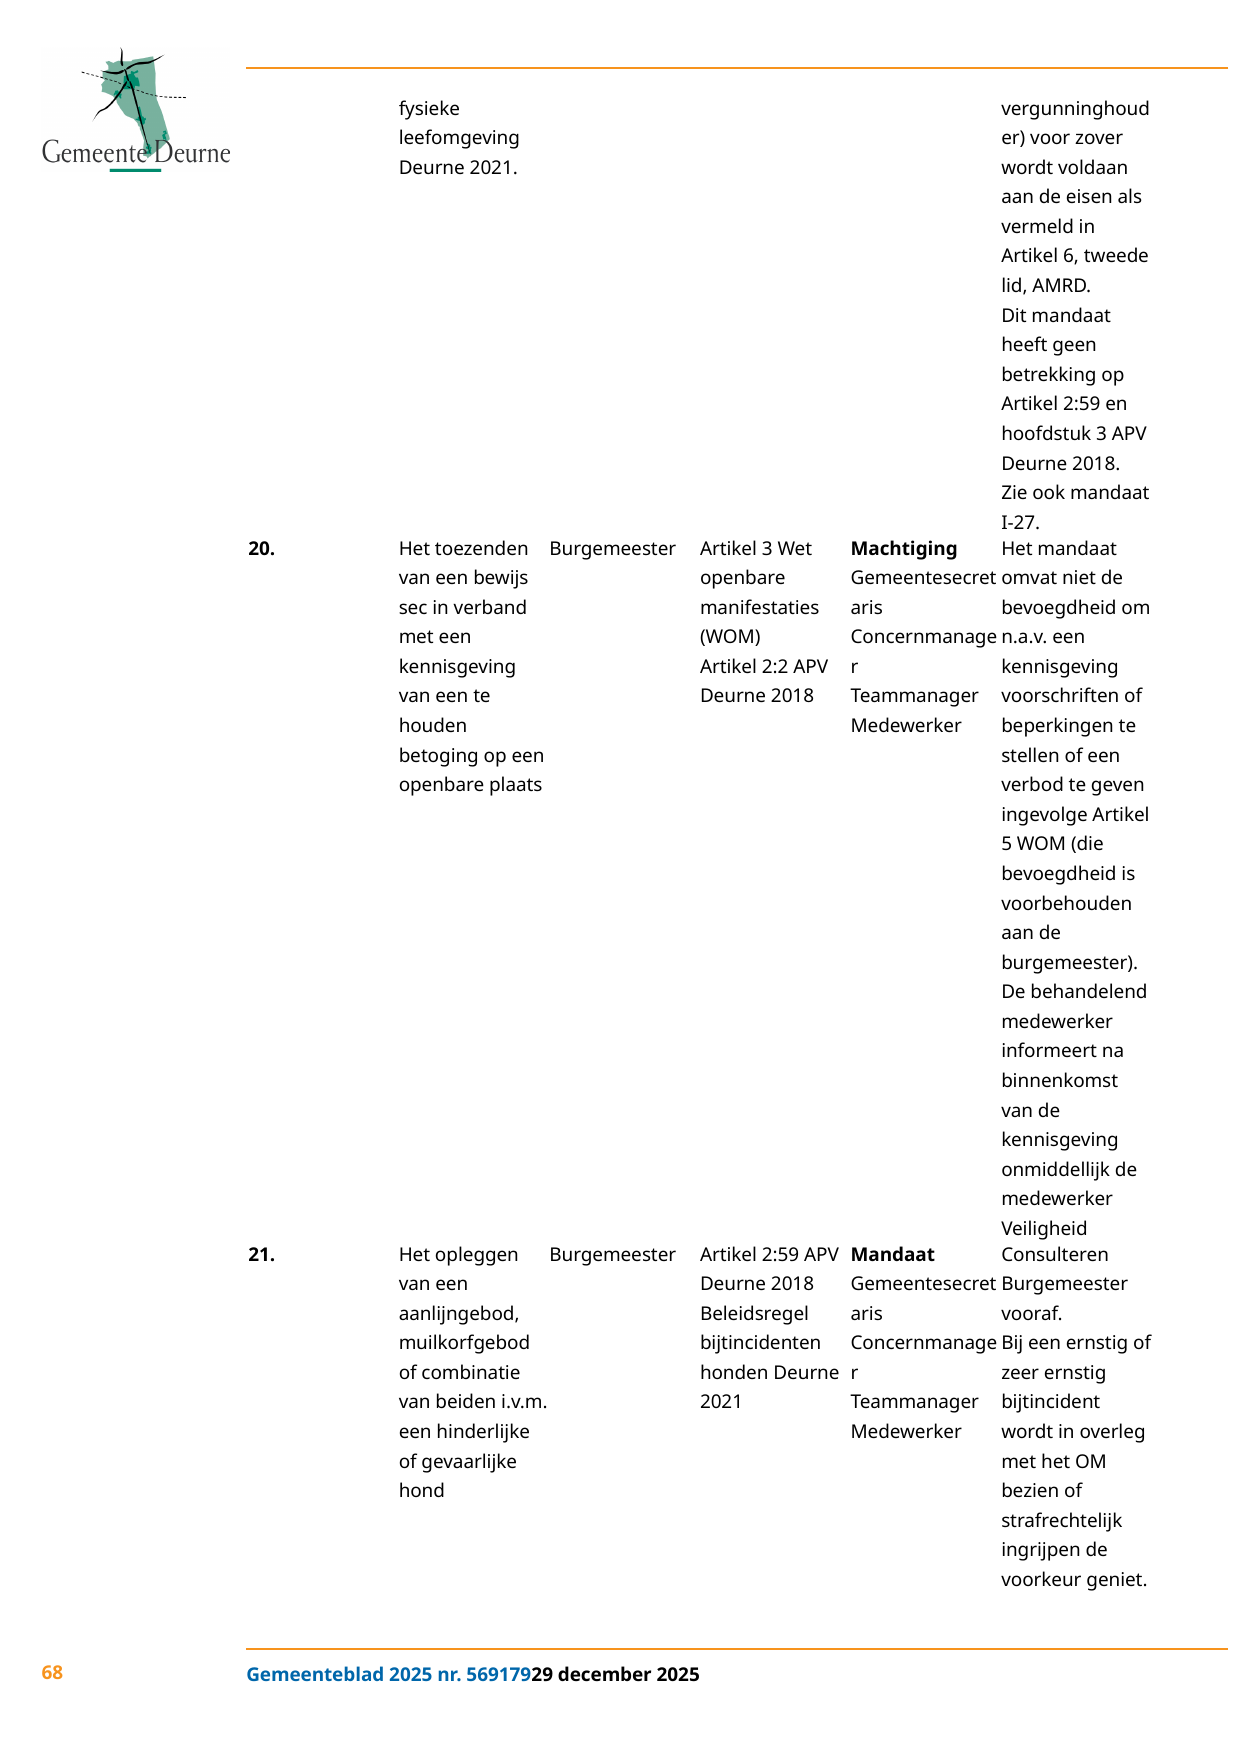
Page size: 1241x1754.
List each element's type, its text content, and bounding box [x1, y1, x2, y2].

table_cell Machtiging Gemeentesecretaris Concernmanager Teammanager Medewerker [850, 535, 1001, 1241]
table_cell Het opleggen van een aanlijngebod, muilkorfgebod of combinatie van beiden i.v.m. een hinderlijke of gevaarlijke hond [399, 1241, 549, 1592]
table_cell Mandaat Gemeentesecretaris Concernmanager Teammanager Medewerker [850, 1241, 1001, 1592]
table_cell 20. [248, 535, 398, 1241]
table_cell Artikel 2:59 APV Deurne 2018 Beleidsregel bijtincidenten honden Deurne 2021 [700, 1241, 850, 1592]
table_cell Burgemeester [549, 1241, 700, 1592]
table_cell Het toezenden van een bewijs sec in verband met een kennisgeving van een te houden betoging op een openbare plaats [399, 535, 549, 1241]
table_cell Burgemeester [549, 535, 700, 1241]
table_cell Artikel 3 Wet openbare manifestaties (WOM) Artikel 2:2 APV Deurne 2018 [700, 535, 850, 1241]
table_cell Het mandaat omvat niet de bevoegdheid om n.a.v. een kennisgeving voorschriften of beperkingen te stellen of een verbod te geven ingevolge Artikel 5 WOM (die bevoegdheid is voorbehouden aan de burgemeester). De behandelend medewerker informeert na binnenkomst van de kennisgeving onmiddellijk de medewerker Veiligheid [1001, 535, 1152, 1241]
table_cell [248, 95, 398, 535]
table_cell 21. [248, 1241, 398, 1592]
table_cell Consulteren Burgemeester vooraf. Bij een ernstig of zeer ernstig bijtincident wordt in overleg met het OM bezien of strafrechtelijk ingrijpen de voorkeur geniet. [1001, 1241, 1152, 1592]
table_cell fysieke leefomgeving Deurne 2021. [399, 95, 549, 535]
table_cell [850, 95, 1001, 535]
table_cell vergunninghouder) voor zover wordt voldaan aan de eisen als vermeld in Artikel 6, tweede lid, AMRD. Dit mandaat heeft geen betrekking op Artikel 2:59 en hoofdstuk 3 APV Deurne 2018. Zie ook mandaat I-27. [1001, 95, 1152, 535]
table_cell [549, 95, 700, 535]
table_cell [700, 95, 850, 535]
picture [41, 47, 231, 172]
